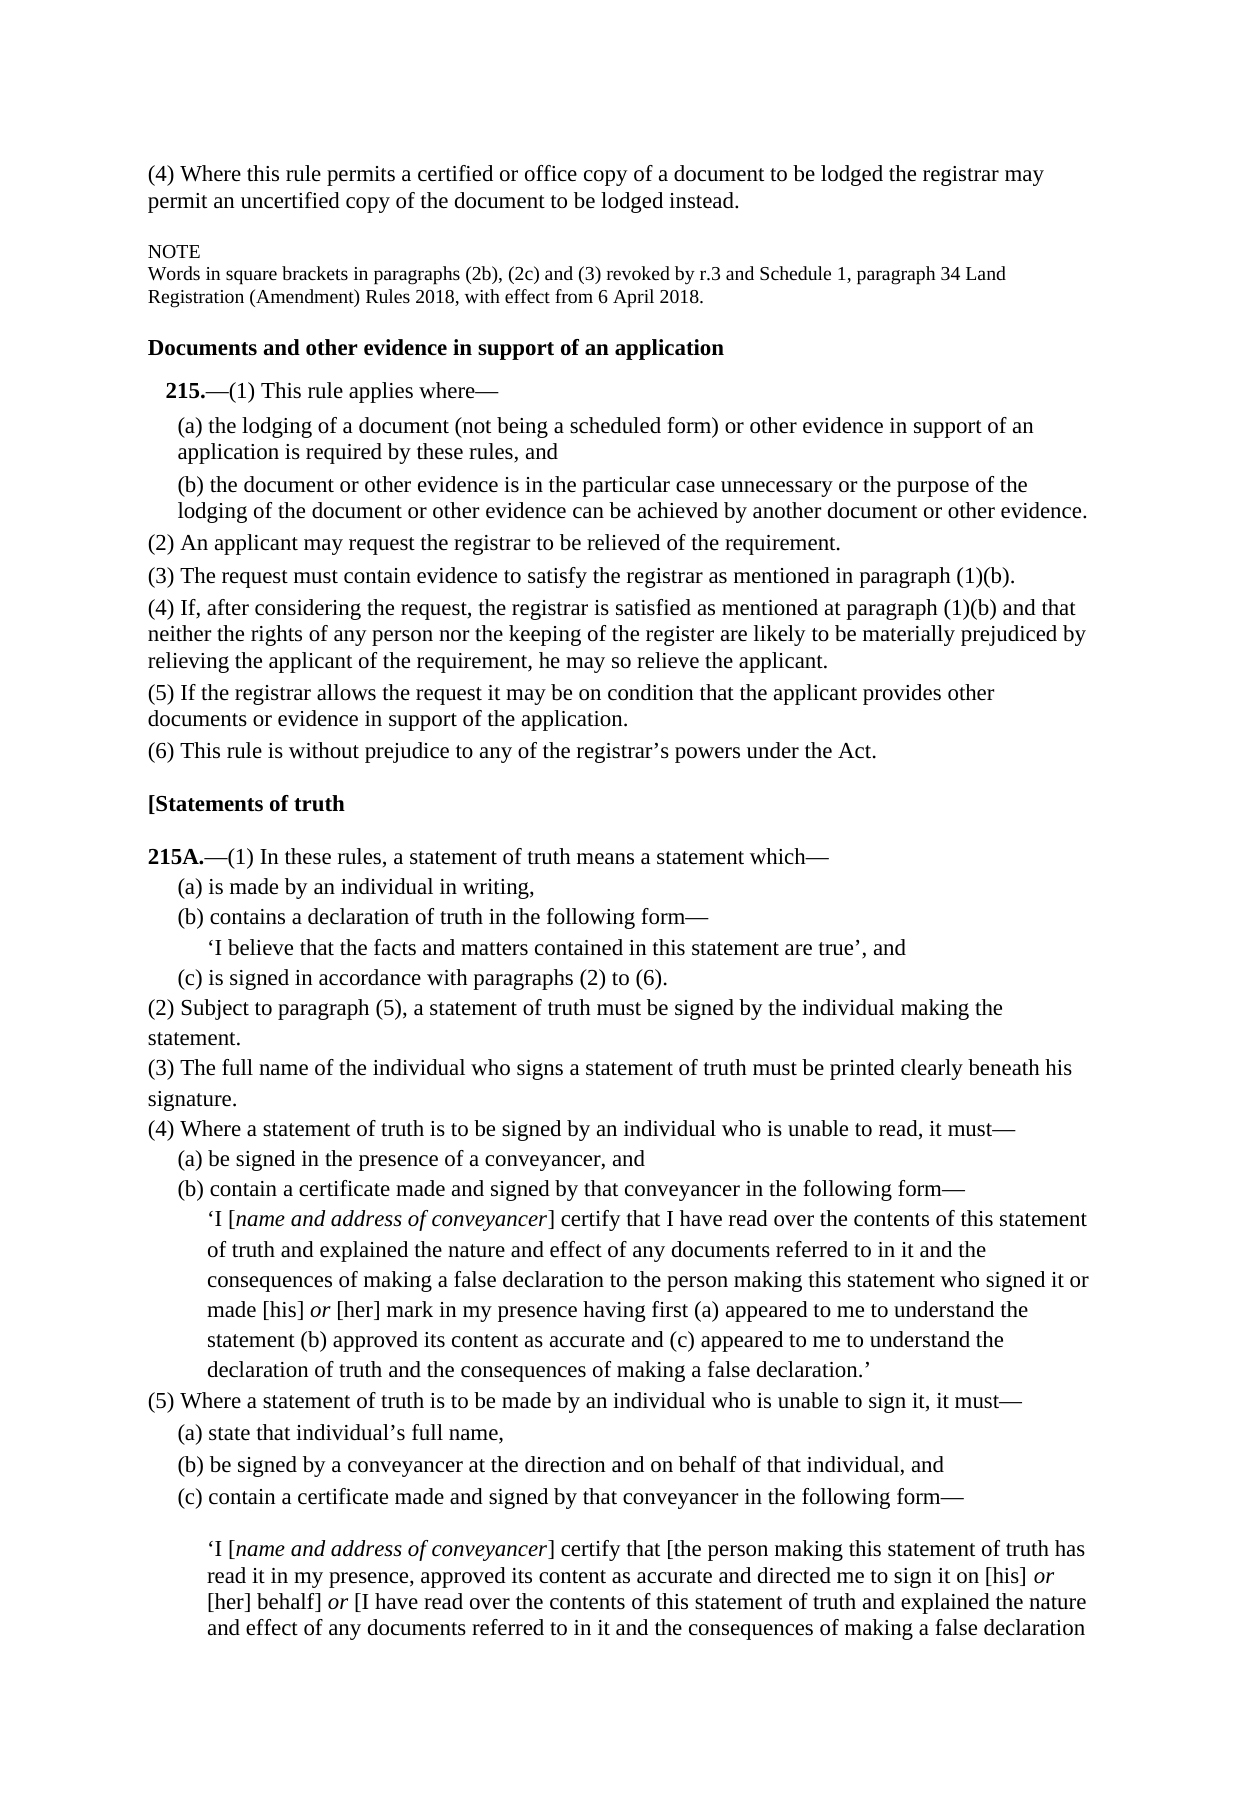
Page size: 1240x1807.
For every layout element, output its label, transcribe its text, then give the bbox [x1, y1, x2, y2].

text (4) If, after considering the request, the registrar is satisfied as mentioned at paragraph (1)(b) and that neither the rights of any person nor the keeping of the register are likely to be materially prejudiced by relieving the applicant of the requirement, he may so relieve the applicant. [148, 594, 1099, 673]
text (4) Where a statement of truth is to be signed by an individual who is unable to read, it must— [148, 1115, 1099, 1141]
text (a) is made by an individual in writing, [177, 873, 1099, 899]
text (c) is signed in accordance with paragraphs (2) to (6). [177, 964, 1099, 990]
text (5) If the registrar allows the request it may be on condition that the applicant provides other documents or evidence in support of the application. [148, 679, 1099, 732]
text ‘I [name and address of conveyancer] certify that I have read over the contents of this statement of truth and explained the nature and effect of any documents referred to in it and the consequences of making a false declaration to the person making this statement who signed it or made [his] or [her] mark in my presence having first (a) appeared to me to understand the statement (b) approved its content as accurate and (c) appeared to me to understand the declaration of truth and the consequences of making a false declaration.’ [207, 1206, 1099, 1383]
text (5) Where a statement of truth is to be made by an individual who is unable to sign it, it must— [148, 1387, 1099, 1413]
text NOTE [148, 239, 1099, 262]
text 215.—(1) This rule applies where— [165, 377, 1099, 403]
text (b) contain a certificate made and signed by that conveyancer in the following form— [177, 1175, 1099, 1202]
text (b) the document or other evidence is in the particular case unnecessary or the purpose of the lodging of the document or other evidence can be achieved by another document or other evidence. [177, 471, 1099, 523]
text ‘I [name and address of conveyancer] certify that [the person making this statement of truth has read it in my presence, approved its content as accurate and directed me to sign it on [his] or [her] behalf] or [I have read over the contents of this statement of truth and explained the nature and effect of any documents referred to in it and the consequences of making a false declaration [207, 1535, 1099, 1641]
text (a) state that individual’s full name, [177, 1419, 1099, 1445]
text (b) contains a declaration of truth in the following form— [177, 903, 1099, 930]
text (a) be signed in the presence of a conveyancer, and [177, 1145, 1099, 1171]
text ‘I believe that the facts and matters contained in this statement are true’, and [177, 934, 1099, 960]
text (b) be signed by a conveyancer at the direction and on behalf of that individual, and [177, 1451, 1099, 1477]
text (4) Where this rule permits a certified or office copy of a document to be lodged the registrar may permit an uncertified copy of the document to be lodged instead. [148, 161, 1099, 213]
text 215A.—(1) In these rules, a statement of truth means a statement which— [148, 843, 1099, 869]
text (3) The request must contain evidence to satisfy the registrar as mentioned in paragraph (1)(b). [148, 562, 1099, 588]
text Words in square brackets in paragraphs (2b), (2c) and (3) revoked by r.3 and Schedule 1, paragraph 34 Land Registration (Amendment) Rules 2018, with effect from 6 April 2018. [148, 262, 1099, 308]
text (3) The full name of the individual who signs a statement of truth must be printed clearly beneath his signature. [148, 1054, 1099, 1111]
subtitle Documents and other evidence in support of an application [148, 334, 1099, 361]
text (a) the lodging of a document (not being a scheduled form) or other evidence in support of an application is required by these rules, and [177, 412, 1099, 465]
text [Statements of truth [148, 790, 1099, 817]
text (6) This rule is without prejudice to any of the registrar’s powers under the Act. [148, 738, 1099, 764]
text (c) contain a certificate made and signed by that conveyancer in the following form— [177, 1483, 1099, 1509]
text (2) Subject to paragraph (5), a statement of truth must be signed by the individual making the statement. [148, 994, 1099, 1051]
text (2) An applicant may request the registrar to be relieved of the requirement. [148, 529, 1099, 556]
